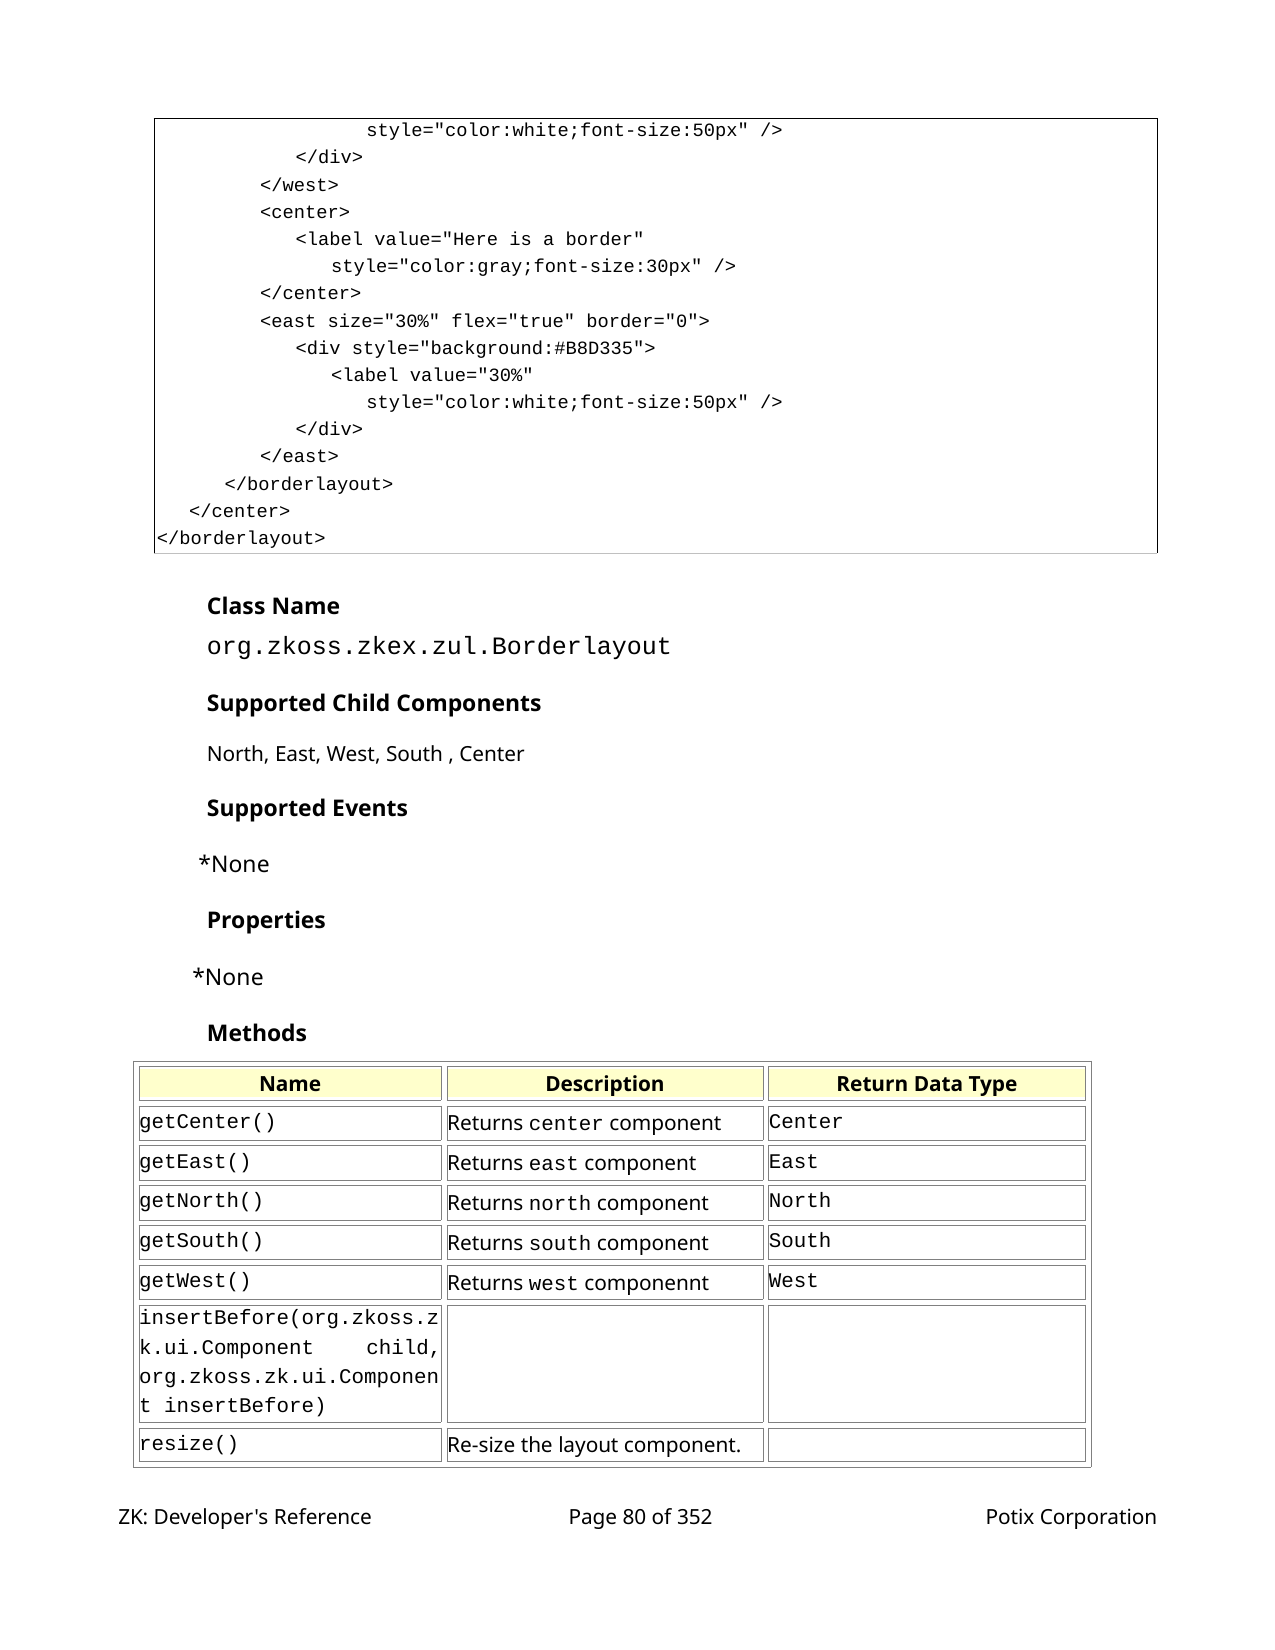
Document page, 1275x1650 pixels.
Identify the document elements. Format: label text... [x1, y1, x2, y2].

table_cell [769, 1306, 1085, 1422]
table_cell getCenter() [136, 1100, 444, 1140]
text <label value="30%" [155, 363, 1157, 387]
table_cell getSouth() [136, 1220, 444, 1259]
subtitle Class Name [207, 590, 1157, 621]
text </center> [155, 499, 1157, 523]
table_cell [769, 1429, 1085, 1461]
table_cell West [766, 1259, 1088, 1299]
table_cell North [766, 1180, 1088, 1219]
subtitle Methods [207, 1017, 1157, 1048]
table_cell South [766, 1220, 1088, 1259]
text <east size="30%" flex="true" border="0"> [155, 308, 1157, 333]
text </west> [155, 172, 1157, 197]
table_cell Returns north component [444, 1180, 766, 1219]
table_cell Returns south component [444, 1220, 766, 1259]
table_cell Returns center component [444, 1100, 766, 1140]
text </div> [155, 417, 1157, 441]
text </borderlayout> [155, 472, 1157, 496]
table_cell [448, 1306, 763, 1422]
text </center> [155, 281, 1157, 306]
table_header Name [136, 1062, 444, 1100]
table_cell Returns east component [444, 1140, 766, 1180]
table_cell getNorth() [136, 1180, 444, 1219]
table_cell East [766, 1140, 1088, 1180]
text style="color:white;font-size:50px" /> [155, 390, 1157, 414]
subtitle Supported Child Components [207, 687, 1157, 718]
text </east> [155, 444, 1157, 469]
subtitle Properties [207, 904, 1157, 936]
table_cell getWest() [136, 1259, 444, 1299]
text style="color:white;font-size:50px" /> [155, 119, 1157, 142]
text org.zkoss.zkex.zul.Borderlayout [207, 633, 1157, 662]
table_cell getEast() [136, 1140, 444, 1180]
text </div> [155, 145, 1157, 169]
table_header Description [444, 1062, 766, 1100]
text style="color:gray;font-size:30px" /> [155, 254, 1157, 278]
text <div style="background:#B8D335"> [155, 336, 1157, 360]
table_cell resize() [136, 1422, 444, 1461]
table_cell Returns west componennt [444, 1259, 766, 1299]
text </borderlayout> [155, 526, 1157, 553]
text North, East, West, South , Center [207, 739, 1157, 767]
text *None [118, 961, 1157, 992]
text <label value="Here is a border" [155, 227, 1157, 251]
table_cell [766, 1299, 1088, 1422]
text *None [118, 848, 1157, 879]
table_cell Center [766, 1100, 1088, 1140]
subtitle Supported Events [207, 792, 1157, 823]
table_cell insertBefore(org.zkoss.zk.ui.Component child, org.zkoss.zk.ui.Component insertBefore) [136, 1299, 444, 1422]
table_cell [444, 1299, 766, 1422]
table_cell [766, 1422, 1088, 1461]
table_header Return Data Type [766, 1062, 1088, 1100]
table_cell Re-size the layout component. [444, 1422, 766, 1461]
text <center> [155, 200, 1157, 224]
